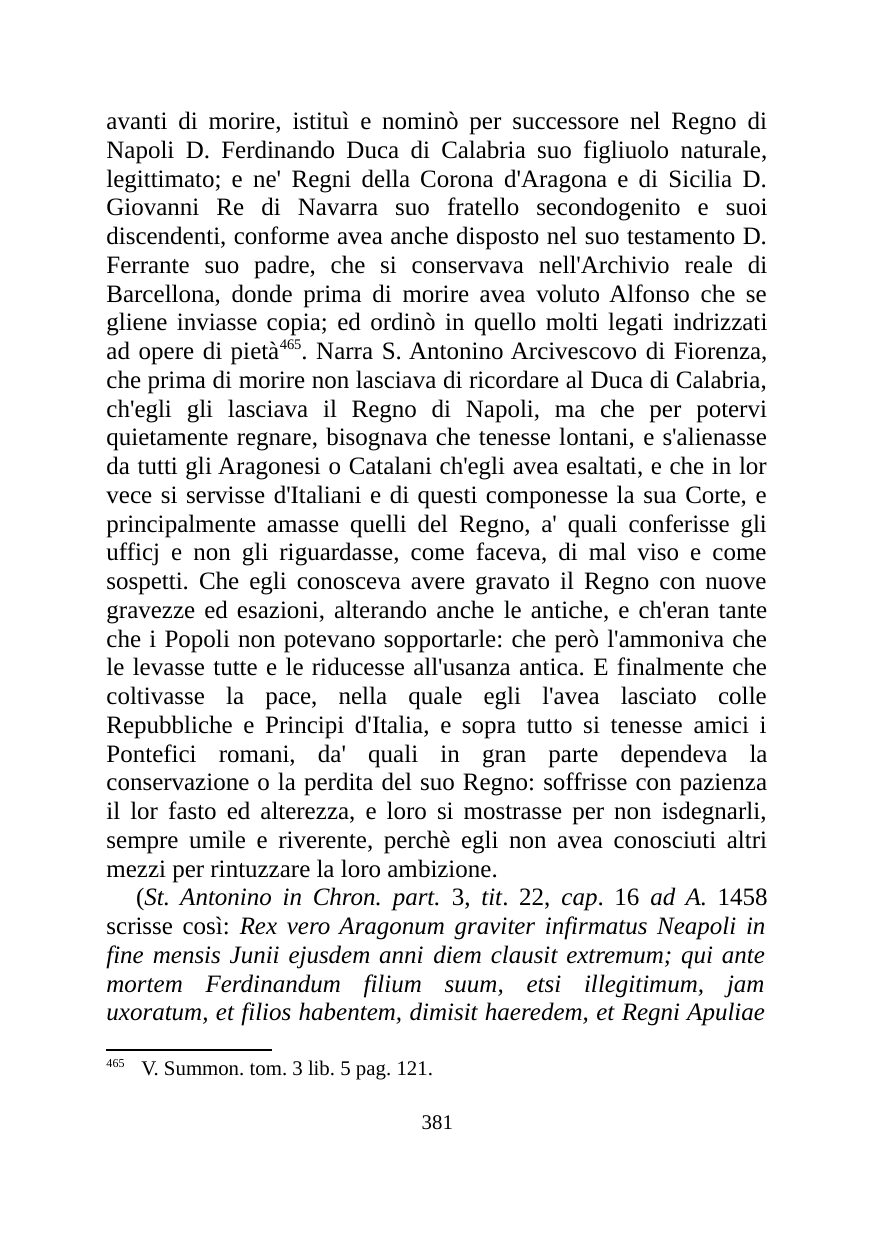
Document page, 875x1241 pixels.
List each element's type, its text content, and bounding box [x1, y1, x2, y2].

text avanti di morire, istituì e nominò per successore nel Regno di Napoli D. Ferdinando Duca di Calabria suo figliuolo naturale, legittimato; e ne' Regni della Corona d'Aragona e di Sicilia D. Giovanni Re di Navarra suo fratello secondogenito e suoi discendenti, conforme avea anche disposto nel suo testamento D. Ferrante suo padre, che si conservava nell'Archivio reale di Barcellona, donde prima di morire avea voluto Alfonso che se gliene inviasse copia; ed ordinò in quello molti legati indrizzati ad opere di pietà. Narra S. Antonino Arcivescovo di Fiorenza, che prima di morire non lasciava di ricordare al Duca di Calabria, ch'egli gli lasciava il Regno di Napoli, ma che per potervi quietamente regnare, bisognava che tenesse lontani, e s'alienasse da tutti gli Aragonesi o Catalani ch'egli avea esaltati, e che in lor vece si servisse d'Italiani e di questi componesse la sua Corte, e principalmente amasse quelli del Regno, a' quali conferisse gli ufficj e non gli riguardasse, come faceva, di mal viso e come sospetti. Che egli conosceva avere gravato il Regno con nuove gravezze ed esazioni, alterando anche le antiche, e ch'eran tante che i Popoli non potevano sopportarle: che però l'ammoniva che le levasse tutte e le riducesse all'usanza antica. E finalmente che coltivasse la pace, nella quale egli l'avea lasciato colle Repubbliche e Principi d'Italia, e sopra tutto si tenesse amici i Pontefici romani, da' quali in gran parte dependeva la conservazione o la perdita del suo Regno: soffrisse con pazienza il lor fasto ed alterezza, e loro si mostrasse per non isdegnarli, sempre umile e riverente, perchè egli non avea conosciuti altri mezzi per rintuzzare la loro ambizione. [106, 106, 768, 882]
text V. Summon. tom. 3 lib. 5 pag. 121. [106, 1056, 768, 1080]
text (St. Antonino in Chron. part. 3, tit. 22, cap. 16 ad A. 1458 scrisse così: Rex vero Aragonum graviter infirmatus Neapoli in fine mensis Junii ejusdem anni diem clausit extremum; qui ante mortem Ferdinandum filium suum, etsi illegitimum, jam uxoratum, et filios habentem, dimisit haeredem, et Regni Apuliae [106, 882, 768, 1026]
